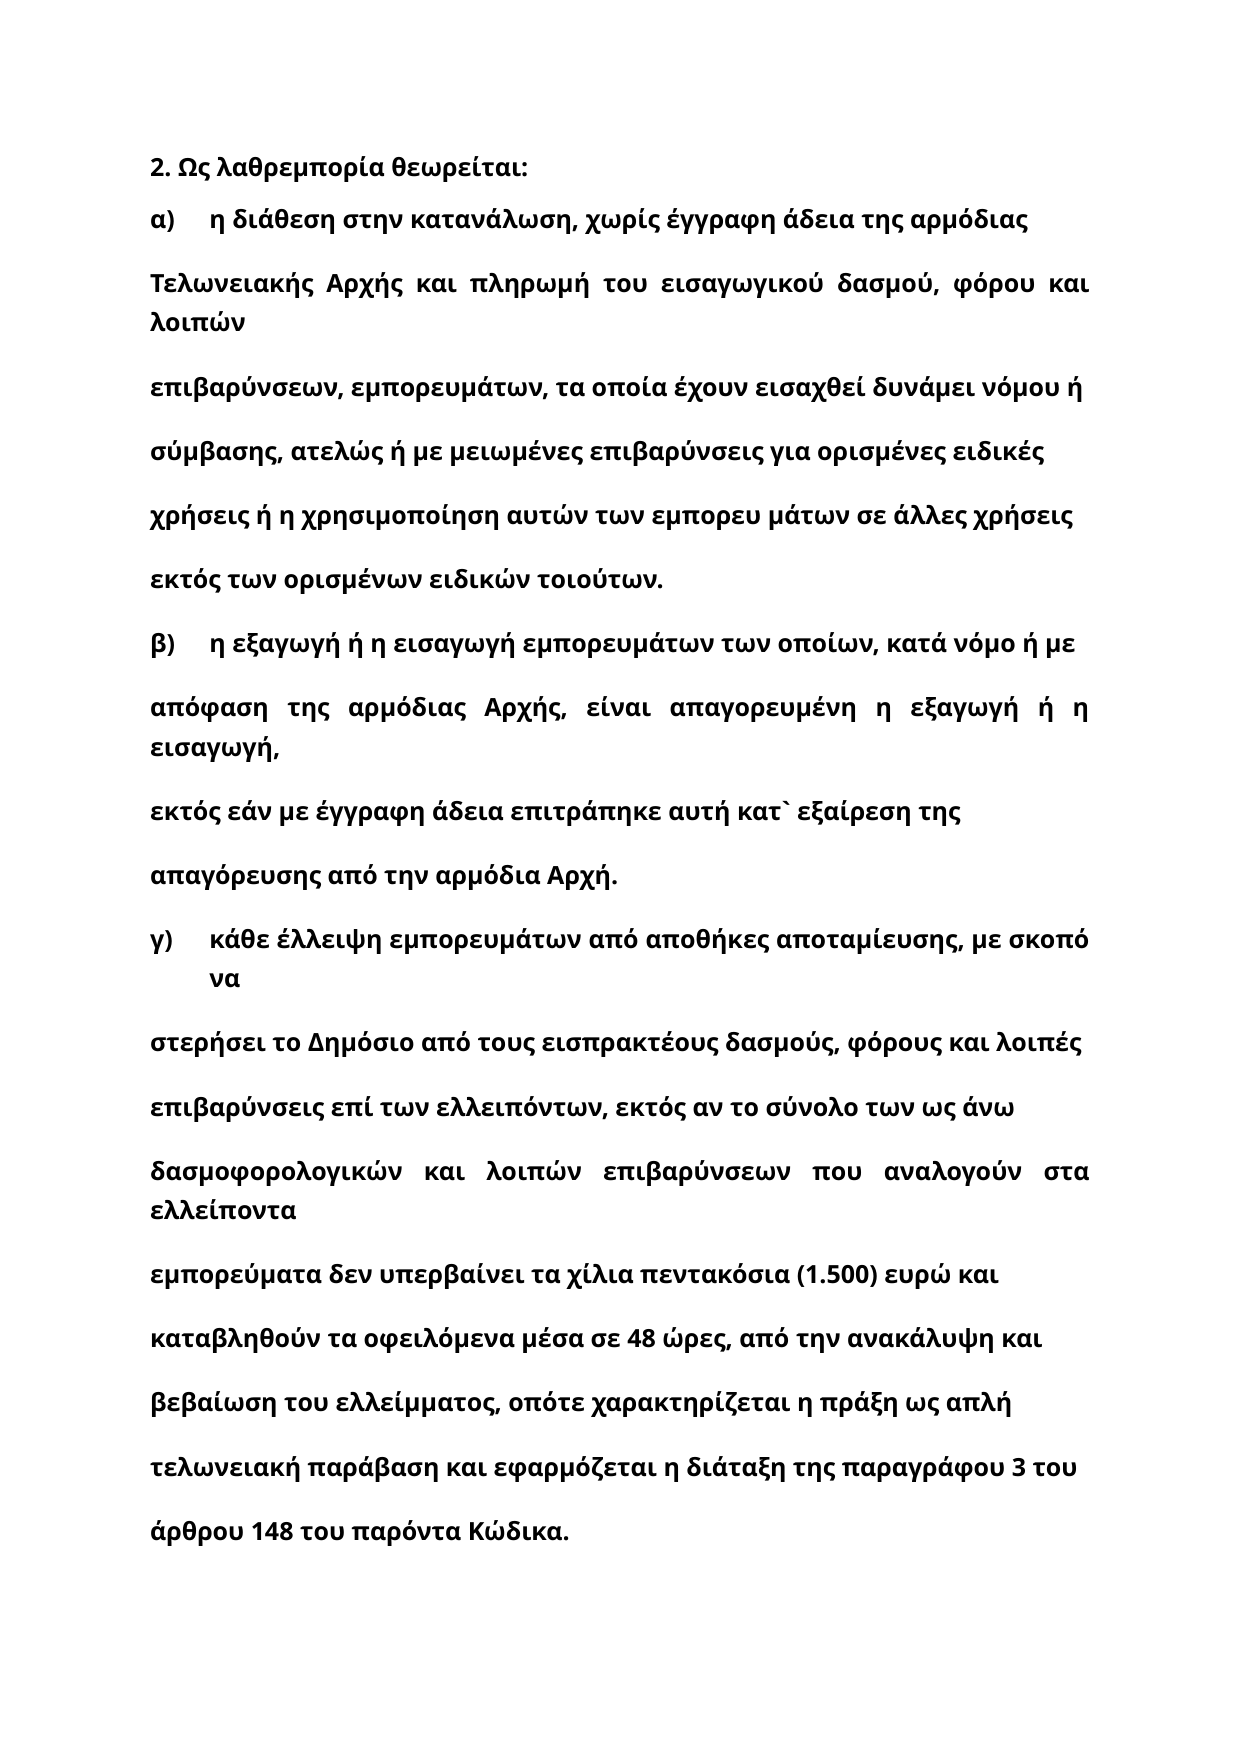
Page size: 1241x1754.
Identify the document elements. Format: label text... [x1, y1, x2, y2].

text εκτός των ορισμένων ειδικών τοιούτων. [150, 562, 1090, 596]
text επιβαρύνσεων, εμπορευμάτων, τα οποία έχουν εισαχθεί δυνάμει νόμου ή [150, 369, 1090, 403]
list β) η εξαγωγή ή η εισαγωγή εμπορευμάτων των οποίων, κατά νόμο ή με [150, 626, 1090, 660]
text επιβαρύνσεις επί των ελλειπόντων, εκτός αν το σύνολο των ως άνω [150, 1089, 1090, 1123]
text 2. Ως λαθρεμπορία θεωρείται: [150, 150, 1090, 184]
text τελωνειακή παράβαση και εφαρμόζεται η διάταξη της παραγράφου 3 του [150, 1449, 1090, 1483]
text άρθρου 148 του παρόντα Κώδικα. [150, 1513, 1090, 1547]
text εκτός εάν με έγγραφη άδεια επιτράπηκε αυτή κατ` εξαίρεση της [150, 793, 1090, 827]
text καταβληθούν τα οφειλόμενα μέσα σε 48 ώρες, από την ανακάλυψη και [150, 1321, 1090, 1355]
list α) η διάθεση στην κατανάλωση, χωρίς έγγραφη άδεια της αρμόδιας [150, 202, 1090, 236]
text Τελωνειακής Αρχής και πληρωμή του εισαγωγικού δασμού, φόρου και λοιπών [150, 266, 1090, 339]
text χρήσεις ή η χρησιμοποίηση αυτών των εμπορευ μάτων σε άλλες χρήσεις [150, 497, 1090, 532]
text απαγόρευσης από την αρμόδια Αρχή. [150, 857, 1090, 892]
text εμπορεύματα δεν υπερβαίνει τα χίλια πεντακόσια (1.500) ευρώ και [150, 1257, 1090, 1291]
text σύμβασης, ατελώς ή με μειωμένες επιβαρύνσεις για ορισμένες ειδικές [150, 433, 1090, 467]
text βεβαίωση του ελλείμματος, οπότε χαρακτηρίζεται η πράξη ως απλή [150, 1385, 1090, 1419]
text απόφαση της αρμόδιας Αρχής, είναι απαγορευμένη η εξαγωγή ή η εισαγωγή, [150, 690, 1090, 763]
text στερήσει το Δημόσιο από τους εισπρακτέους δασμούς, φόρους και λοιπές [150, 1025, 1090, 1059]
text δασμοφορολογικών και λοιπών επιβαρύνσεων που αναλογούν στα ελλείποντα [150, 1153, 1090, 1227]
list γ) κάθε έλλειψη εμπορευμάτων από αποθήκες αποταμίευσης, με σκοπό να [150, 922, 1090, 995]
